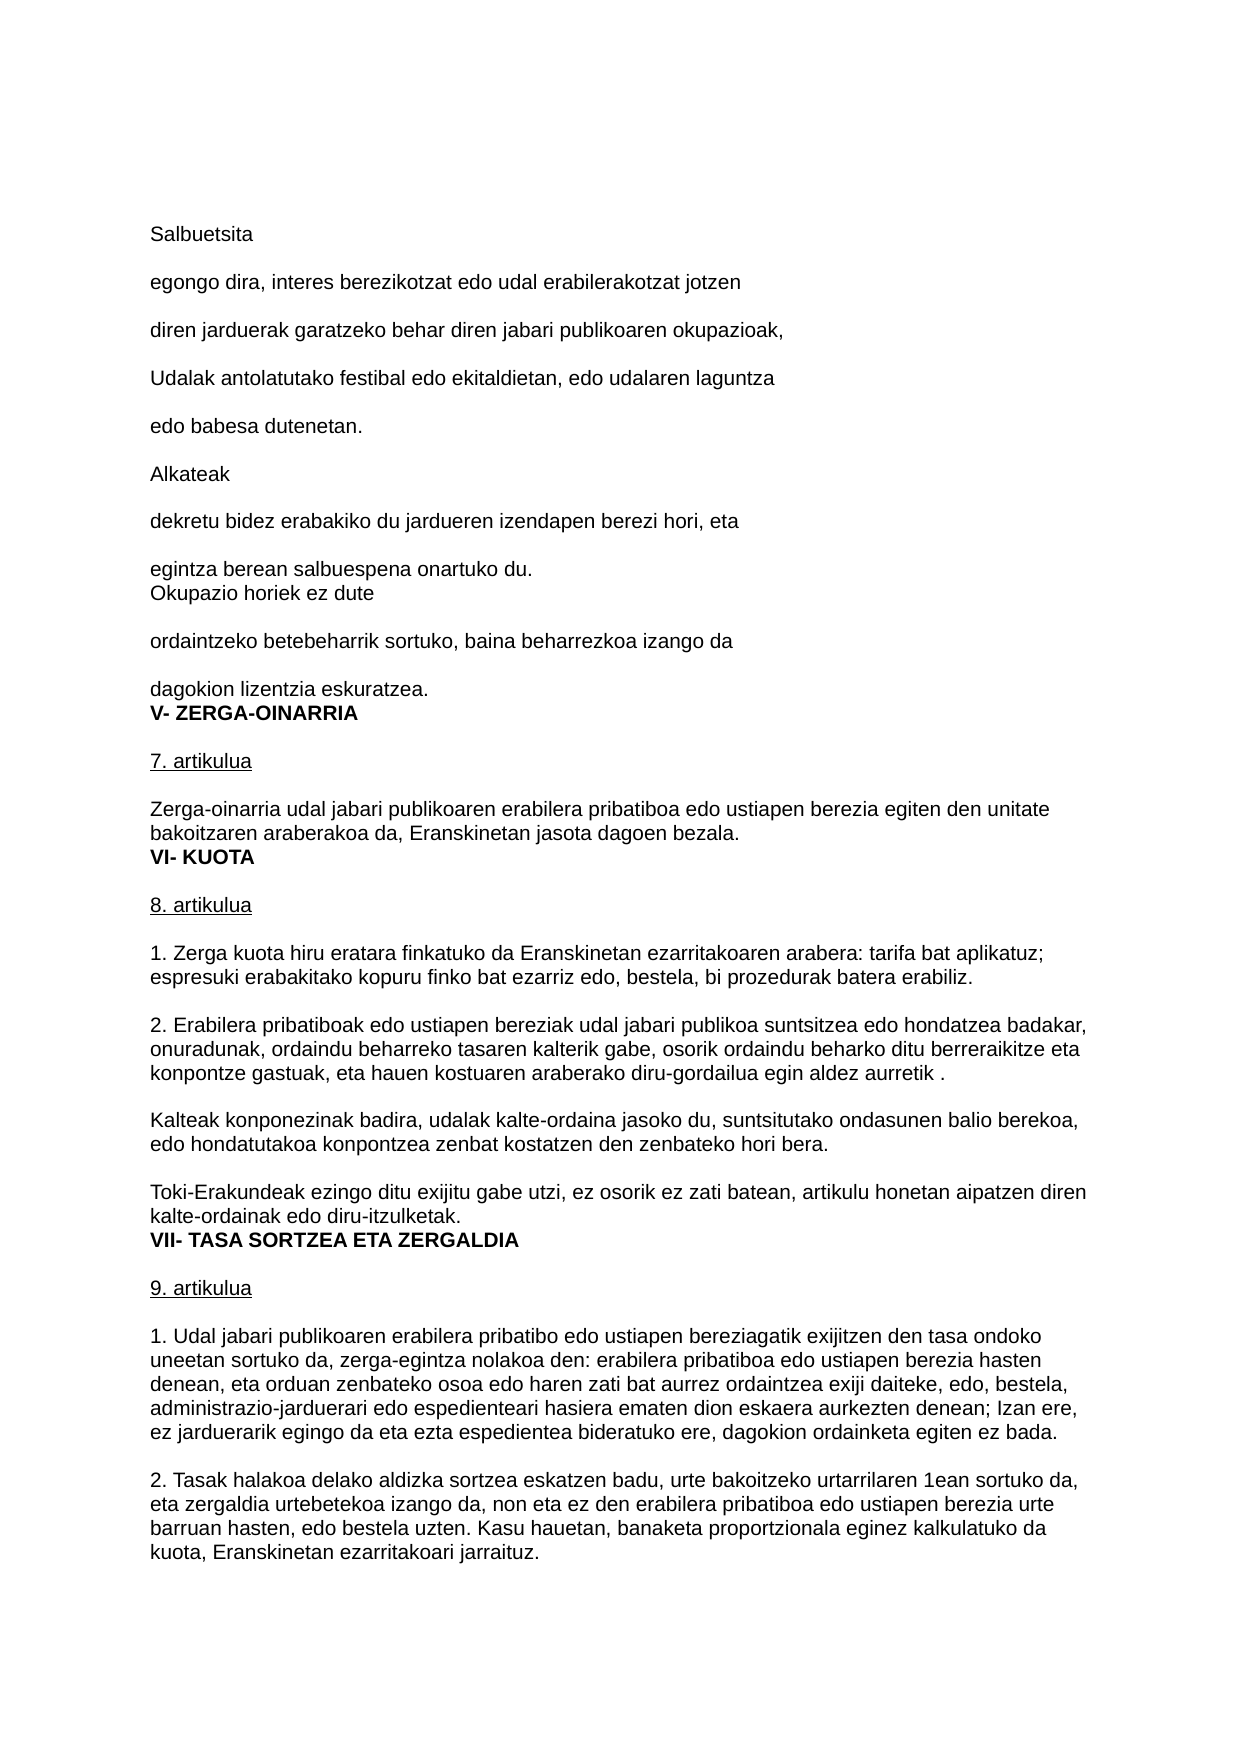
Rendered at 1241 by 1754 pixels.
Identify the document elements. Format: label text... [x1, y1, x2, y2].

text 1. Zerga kuota hiru eratara finkatuko da Eranskinetan ezarritakoaren arabera: tarifa bat aplikatuz; espresuki erabakitako kopuru finko bat ezarriz edo, bestela, bi prozedurak batera erabiliz. [150, 941, 1090, 988]
text Salbuetsita [150, 222, 1090, 246]
text VI- KUOTA [150, 845, 1090, 869]
text dagokion lizentzia eskuratzea. [150, 677, 1090, 701]
text ordaintzeko betebeharrik sortuko, baina beharrezkoa izango da [150, 629, 1090, 653]
text Okupazio horiek ez dute [150, 581, 1090, 605]
text Toki-Erakundeak ezingo ditu exijitu gabe utzi, ez osorik ez zati batean, artikulu honetan aipatzen diren kalte-ordainak edo diru-itzulketak. [150, 1180, 1090, 1228]
text 2. Tasak halakoa delako aldizka sortzea eskatzen badu, urte bakoitzeko urtarrilaren 1ean sortuko da, eta zergaldia urtebetekoa izango da, non eta ez den erabilera pribatiboa edo ustiapen berezia urte barruan hasten, edo bestela uzten. Kasu hauetan, banaketa proportzionala eginez kalkulatuko da kuota, Eranskinetan ezarritakoari jarraituz. [150, 1468, 1090, 1563]
text 2. Erabilera pribatiboak edo ustiapen bereziak udal jabari publikoa suntsitzea edo hondatzea badakar, onuradunak, ordaindu beharreko tasaren kalterik gabe, osorik ordaindu beharko ditu berreraikitze eta konpontze gastuak, eta hauen kostuaren araberako diru-gordailua egin aldez aurretik . [150, 1012, 1090, 1084]
text Udalak antolatutako festibal edo ekitaldietan, edo udalaren laguntza [150, 366, 1090, 389]
text egintza berean salbuespena onartuko du. [150, 557, 1090, 581]
text edo babesa dutenetan. [150, 413, 1090, 437]
text 7. artikulua [150, 749, 1090, 773]
text egongo dira, interes berezikotzat edo udal erabilerakotzat jotzen [150, 270, 1090, 294]
text dekretu bidez erabakiko du jardueren izendapen berezi hori, eta [150, 509, 1090, 533]
text Kalteak konponezinak badira, udalak kalte-ordaina jasoko du, suntsitutako ondasunen balio berekoa, edo hondatutakoa konpontzea zenbat kostatzen den zenbateko hori bera. [150, 1108, 1090, 1156]
text 8. artikulua [150, 893, 1090, 917]
text VII- TASA SORTZEA ETA ZERGALDIA [150, 1228, 1090, 1252]
text V- ZERGA-OINARRIA [150, 701, 1090, 725]
text diren jarduerak garatzeko behar diren jabari publikoaren okupazioak, [150, 318, 1090, 342]
text 9. artikulua [150, 1276, 1090, 1300]
text Alkateak [150, 461, 1090, 485]
text Zerga-oinarria udal jabari publikoaren erabilera pribatiboa edo ustiapen berezia egiten den unitate bakoitzaren araberakoa da, Eranskinetan jasota dagoen bezala. [150, 797, 1090, 845]
text 1. Udal jabari publikoaren erabilera pribatibo edo ustiapen bereziagatik exijitzen den tasa ondoko uneetan sortuko da, zerga-egintza nolakoa den: erabilera pribatiboa edo ustiapen berezia hasten denean, eta orduan zenbateko osoa edo haren zati bat aurrez ordaintzea exiji daiteke, edo, bestela, administrazio-jarduerari edo espedienteari hasiera ematen dion eskaera aurkezten denean; Izan ere, ez jarduerarik egingo da eta ezta espedientea bideratuko ere, dagokion ordainketa egiten ez bada. [150, 1324, 1090, 1444]
